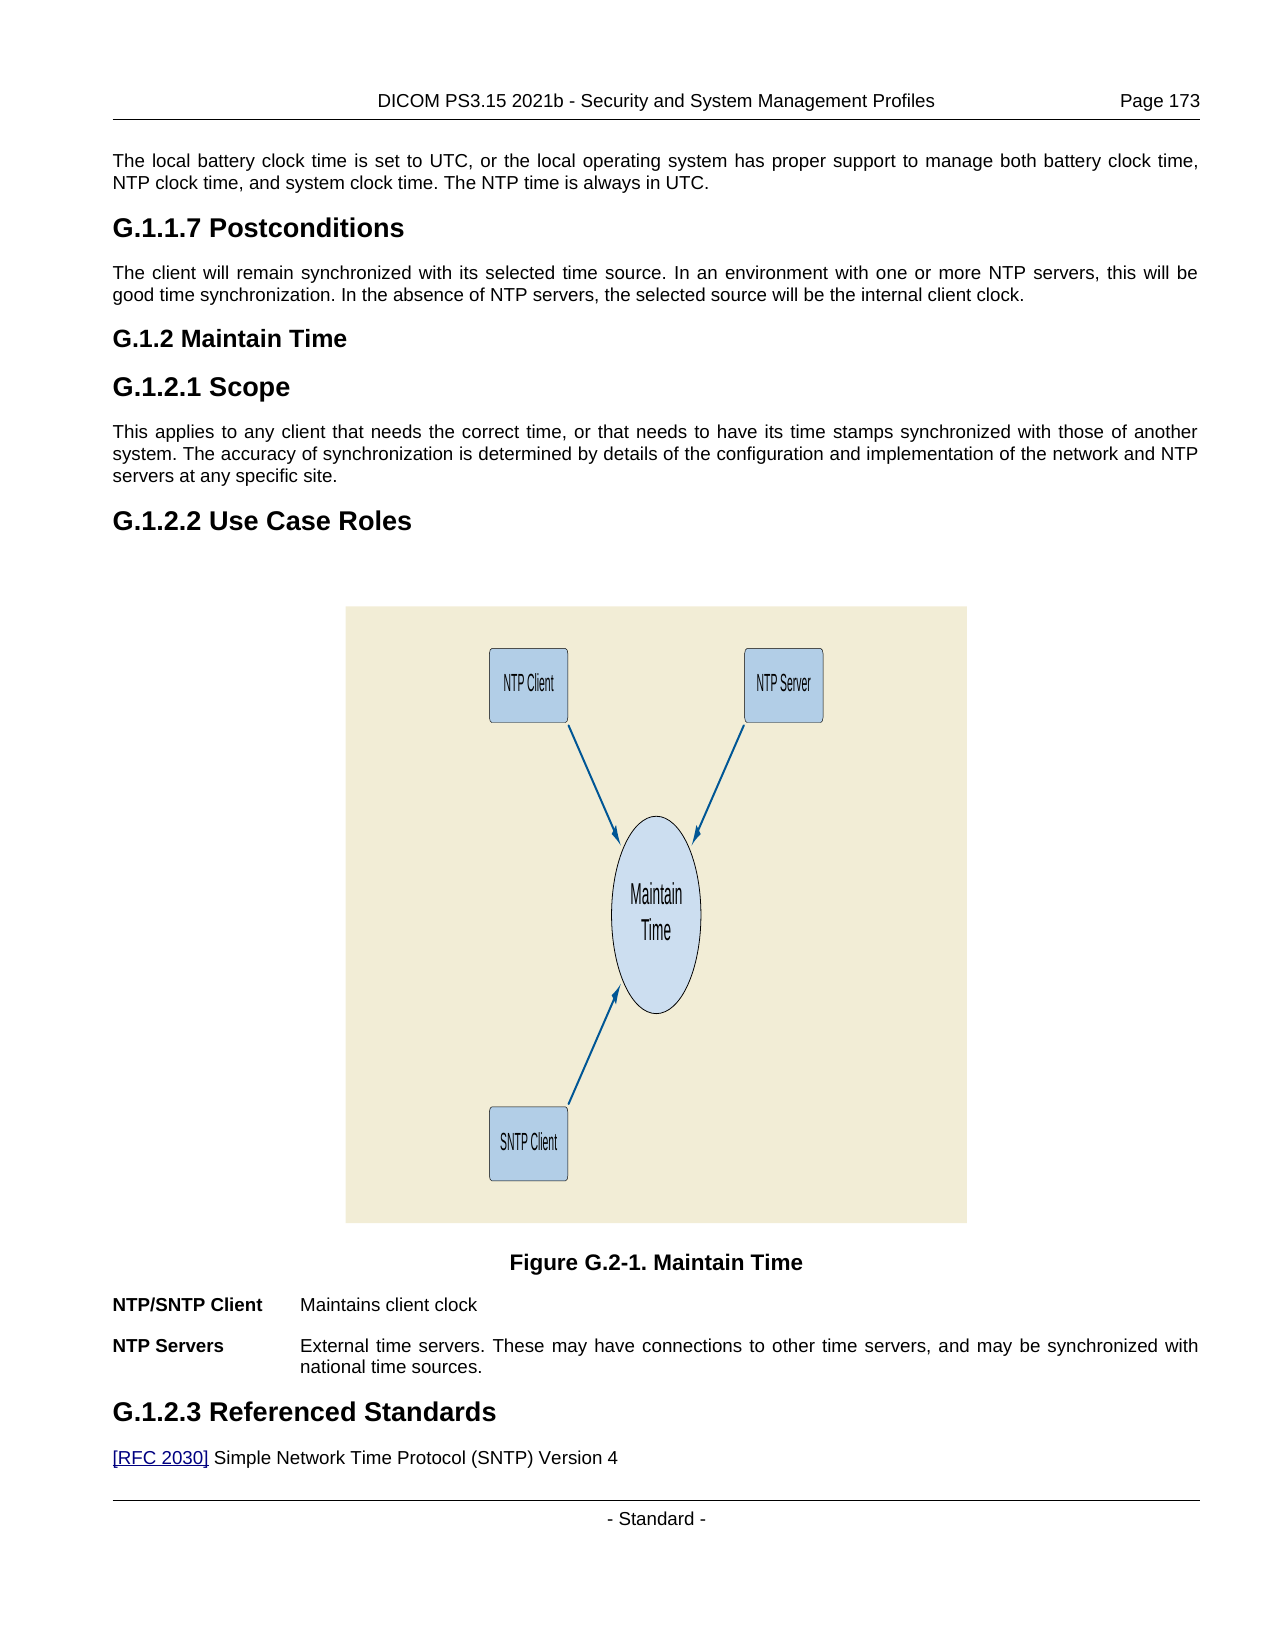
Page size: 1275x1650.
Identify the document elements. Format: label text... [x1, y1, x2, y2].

text G.1.2.3 Referenced Standards [112, 1396, 1200, 1428]
text G.1.2.2 Use Case Roles [112, 505, 1200, 536]
text The local battery clock time is set to UTC, or the local operating system has proper support to manage both battery clock time, NTP clock time, and system clock time. The NTP time is always in UTC. [112, 150, 1200, 193]
text NTP Servers External time servers. These may have connections to other time servers, and may be synchronized with national time sources. [112, 1334, 1200, 1378]
text G.1.2.1 Scope [112, 371, 1200, 402]
text The client will remain synchronized with its selected time source. In an environment with one or more NTP servers, this will be good time synchronization. In the absence of NTP servers, the selected source will be the internal client clock. [112, 262, 1200, 305]
text G.1.1.7 Postconditions [112, 212, 1200, 243]
text NTP/SNTP Client Maintains client clock [112, 1294, 1200, 1316]
text [RFC 2030] Simple Network Time Protocol (SNTP) Version 4 [112, 1446, 1200, 1468]
text G.1.2 Maintain Time [112, 324, 1200, 352]
text Figure G.2-1. Maintain Time [112, 1250, 1200, 1276]
text This applies to any client that needs the correct time, or that needs to have its time stamps synchronized with those of another system. The accuracy of synchronization is determined by details of the configuration and implementation of the network and NTP servers at any specific site. [112, 421, 1200, 486]
